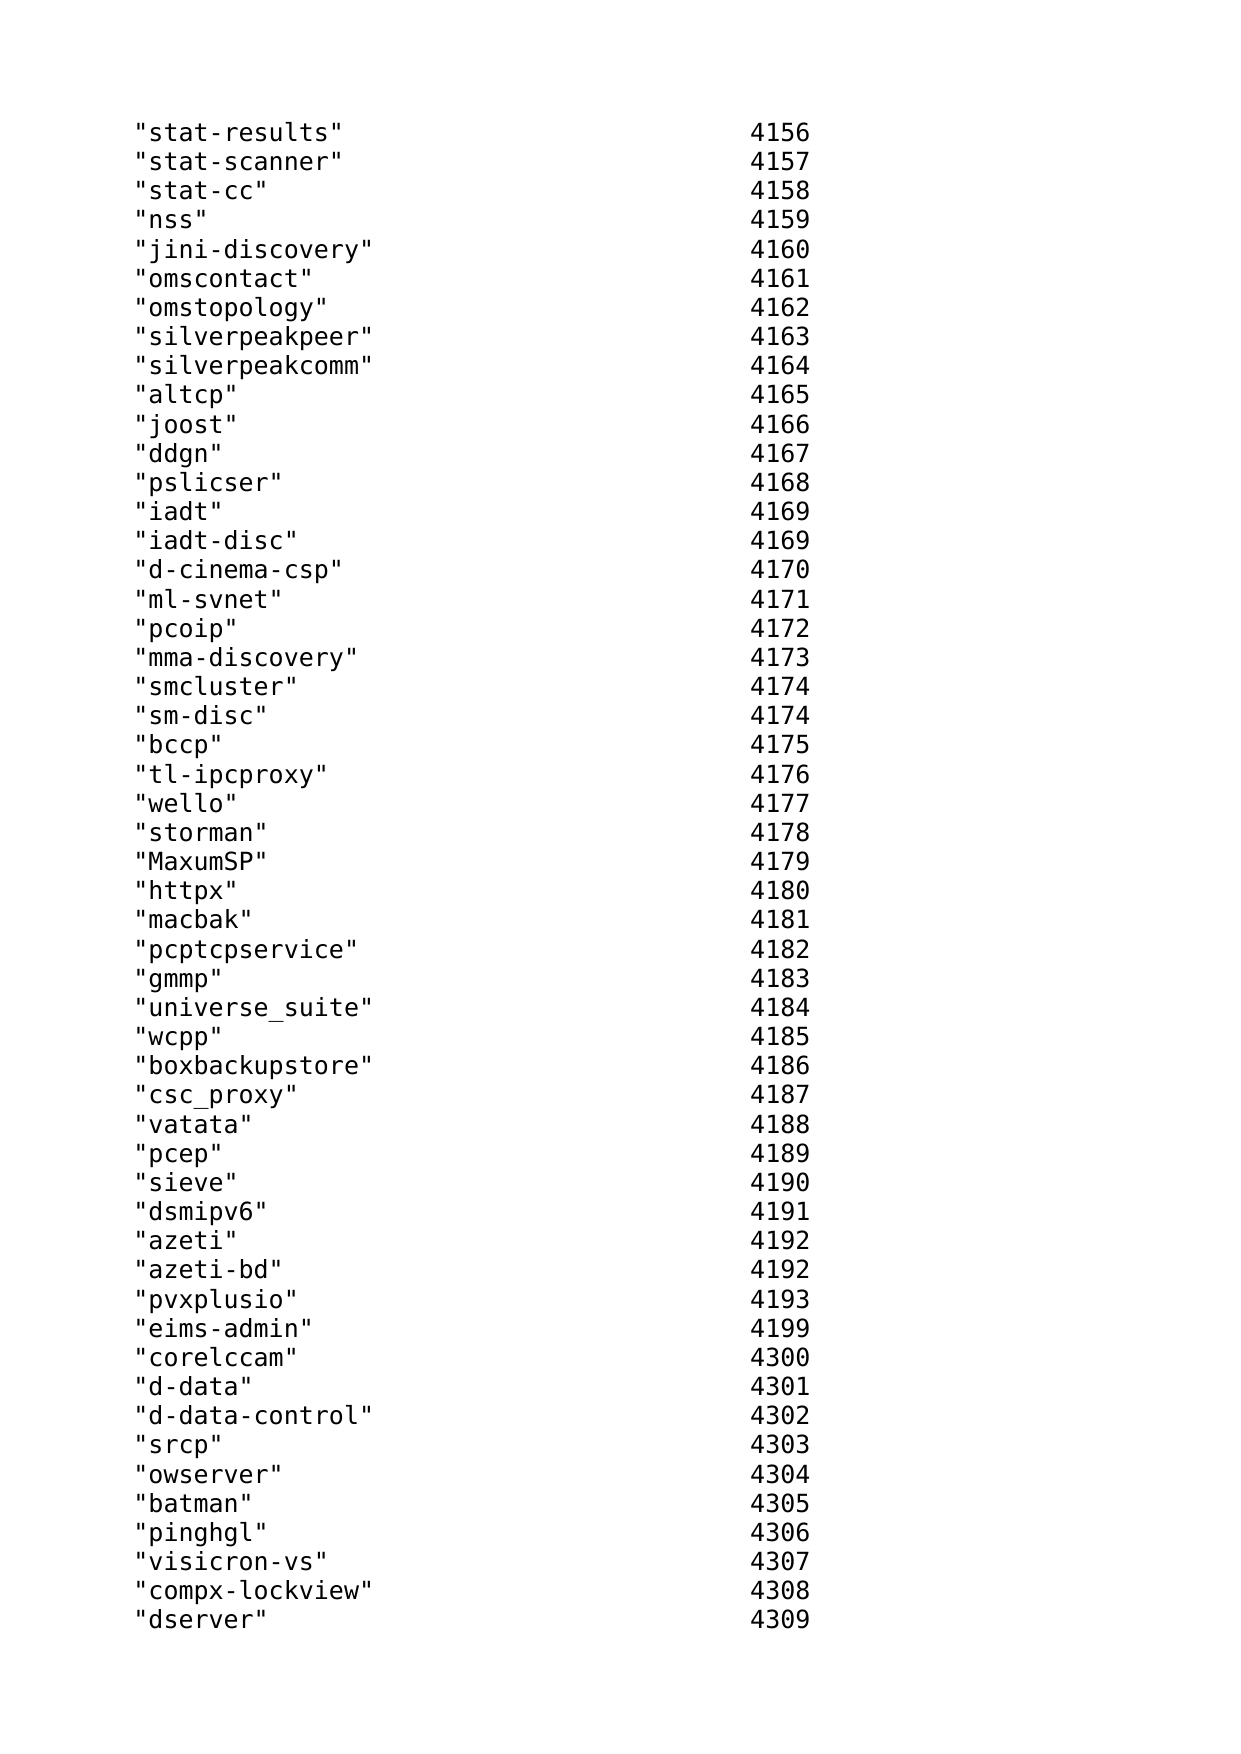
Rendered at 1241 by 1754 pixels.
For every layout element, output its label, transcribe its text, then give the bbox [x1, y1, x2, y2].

text "stat-results" 4156 "stat-scanner" 4157 "stat-cc" 4158 "nss" 4159 "jini-discovery" 4160 "omscontact" 4161 "omstopology" 4162 "silverpeakpeer" 4163 "silverpeakcomm" 4164 "altcp" 4165 "joost" 4166 "ddgn" 4167 "pslicser" 4168 "iadt" 4169 "iadt-disc" 4169 "d-cinema-csp" 4170 "ml-svnet" 4171 "pcoip" 4172 "mma-discovery" 4173 "smcluster" 4174 "sm-disc" 4174 "bccp" 4175 "tl-ipcproxy" 4176 "wello" 4177 "storman" 4178 "MaxumSP" 4179 "httpx" 4180 "macbak" 4181 "pcptcpservice" 4182 "gmmp" 4183 "universe_suite" 4184 "wcpp" 4185 "boxbackupstore" 4186 "csc_proxy" 4187 "vatata" 4188 "pcep" 4189 "sieve" 4190 "dsmipv6" 4191 "azeti" 4192 "azeti-bd" 4192 "pvxplusio" 4193 "eims-admin" 4199 "corelccam" 4300 "d-data" 4301 "d-data-control" 4302 "srcp" 4303 "owserver" 4304 "batman" 4305 "pinghgl" 4306 "visicron-vs" 4307 "compx-lockview" 4308 "dserver" 4309 [118, 118, 1122, 1635]
